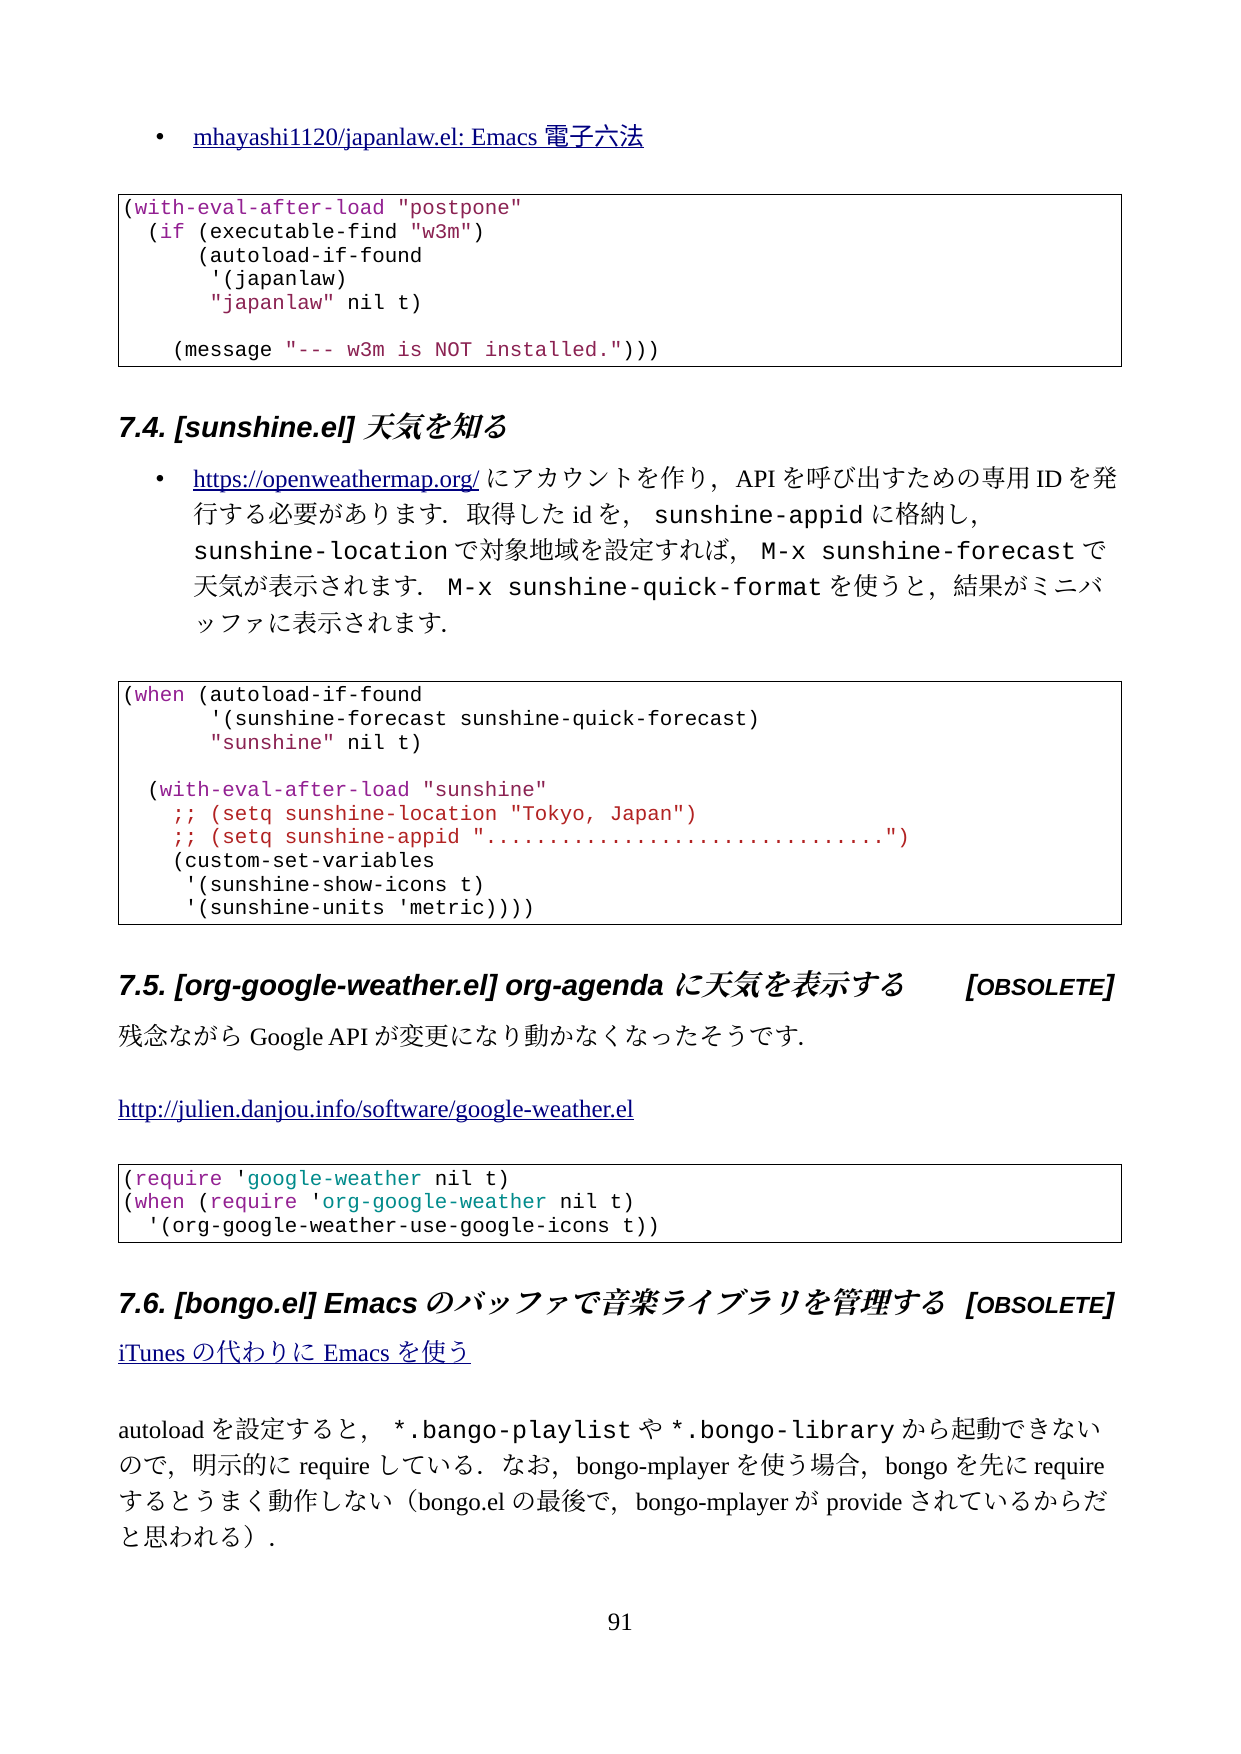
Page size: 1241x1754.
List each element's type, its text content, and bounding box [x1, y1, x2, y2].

text 残念ながら Google API が変更になり動かなくなったそうです． [118, 1017, 1122, 1081]
text (when (autoload-if-found [119, 682, 1121, 704]
text http://julien.danjou.info/software/google-weather.el [118, 1094, 1122, 1151]
text '(japanlaw) [119, 264, 1121, 288]
text '(sunshine-units 'metric)))) [119, 893, 1121, 924]
subtitle [bongo.el] Emacsのバッファで音楽ライブラリを管理する [obsolete] [118, 1280, 1122, 1322]
text (when (require 'org-google-weather nil t) [119, 1187, 1121, 1211]
text ;; (setq sunshine-appid "................................") [119, 822, 1121, 846]
text (autoload-if-found [119, 241, 1121, 264]
list mhayashi1120/japanlaw.el: Emacs 電子六法 [156, 118, 1122, 181]
text '(sunshine-forecast sunshine-quick-forecast) [119, 704, 1121, 728]
text (if (executable-find "w3m") [119, 217, 1121, 241]
text "sunshine" nil t) [119, 728, 1121, 751]
subtitle [org-google-weather.el] org-agenda に天気を表示する [obsolete] [118, 962, 1122, 1004]
text '(sunshine-show-icons t) [119, 870, 1121, 893]
text (with-eval-after-load "sunshine" [119, 775, 1121, 799]
text ;; (setq sunshine-location "Tokyo, Japan") [119, 799, 1121, 822]
text (require 'google-weather nil t) [119, 1165, 1121, 1187]
text iTunes の代わりに Emacs を使う [118, 1334, 1122, 1397]
text autoload を設定すると， *.bango-playlist や *.bongo-library から起動できないので，明示的に require している．なお，bongo-mplayer を使う場合，bongo を先にrequireするとうまく動作しない（bongo.el の最後で，bongo-mplayer が provide されているからだと思われる）． [118, 1410, 1122, 1554]
text "japanlaw" nil t) [119, 288, 1121, 312]
text '(org-google-weather-use-google-icons t)) [119, 1211, 1121, 1242]
text (message "--- w3m is NOT installed."))) [119, 335, 1121, 366]
list https://openweathermap.org/ にアカウントを作り，APIを呼び出すための専用IDを発行する必要があります．取得した idを， sunshine-appid に格納し， sunshine-location で対象地域を設定すれば， M-x sunshine-forecast で天気が表示されます． M-x sunshine-quick-format を使うと，結果がミニバッファに表示されます． [156, 459, 1122, 668]
subtitle [sunshine.el] 天気を知る [118, 404, 1122, 446]
text (with-eval-after-load "postpone" [119, 195, 1121, 217]
text (custom-set-variables [119, 846, 1121, 870]
